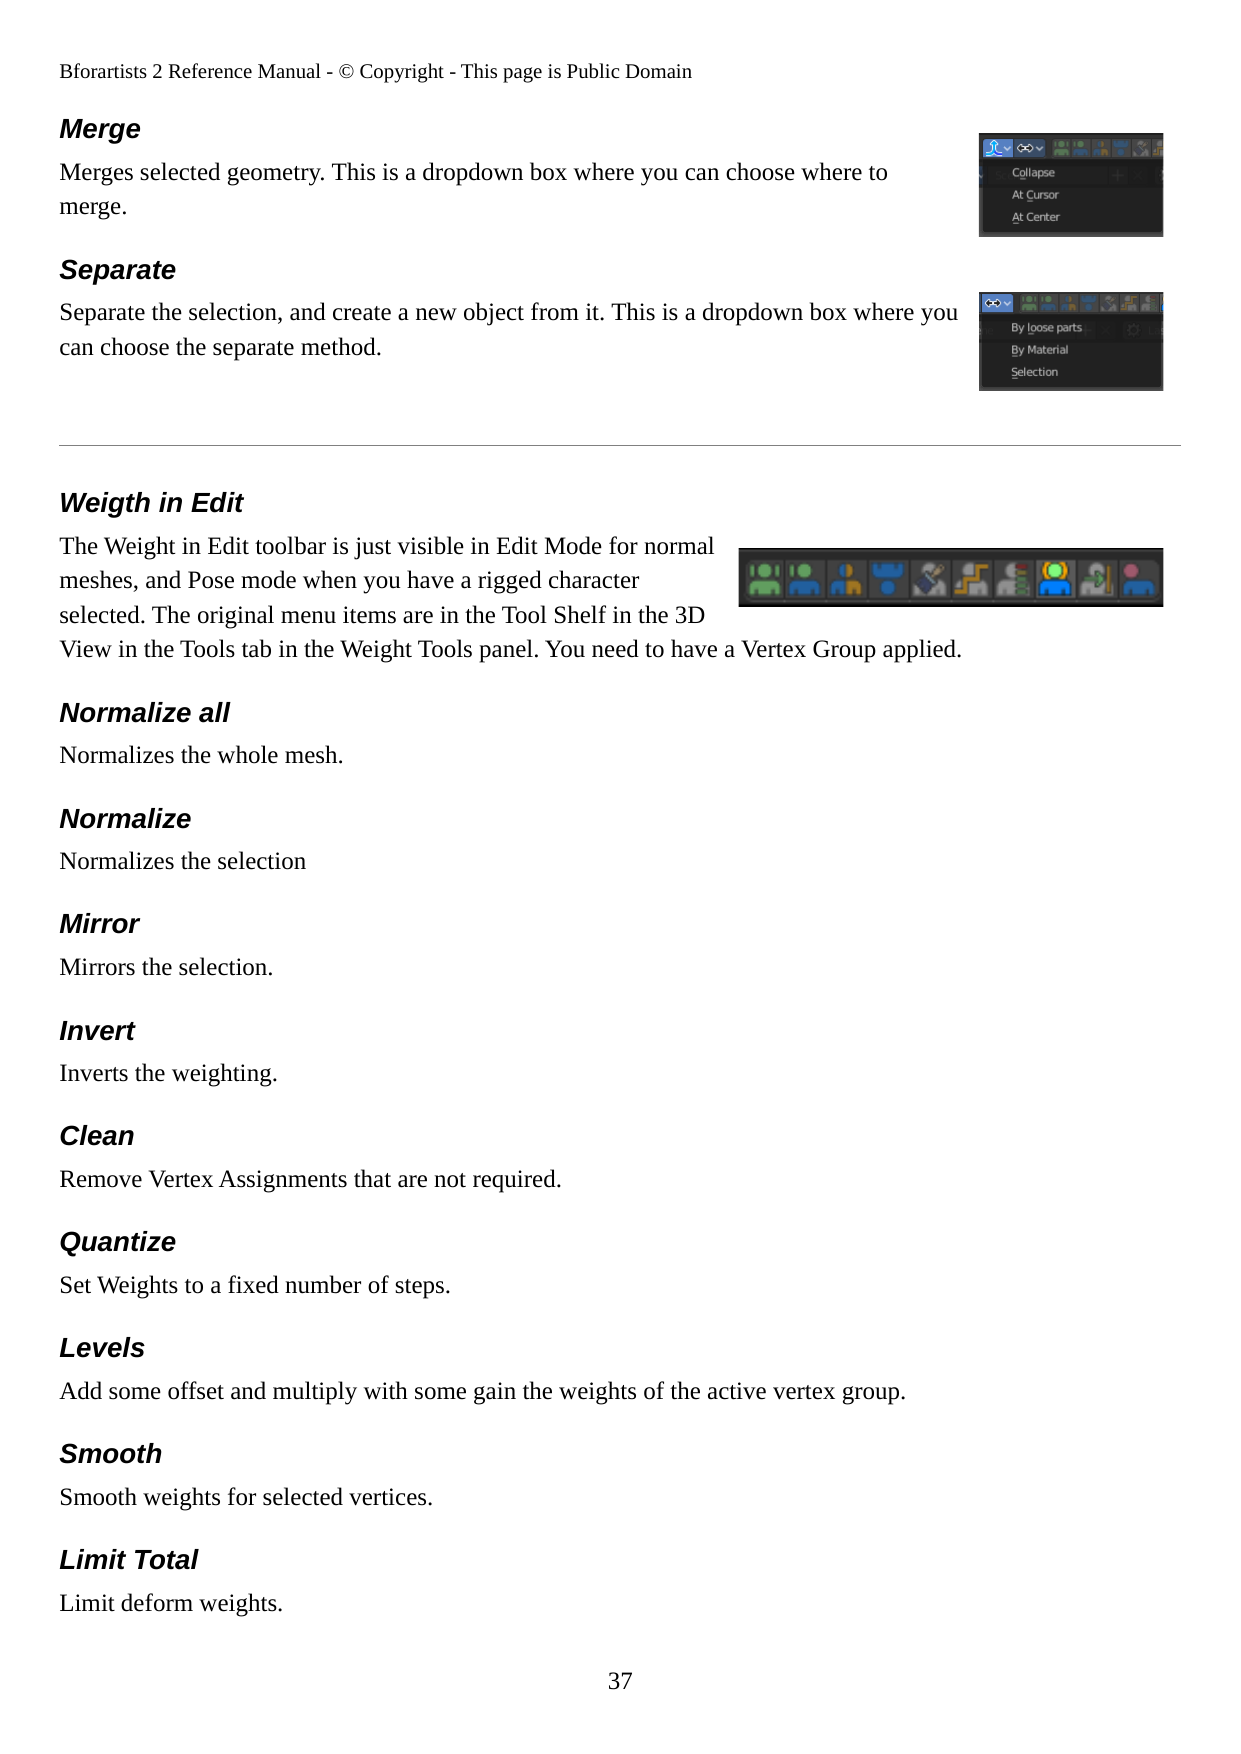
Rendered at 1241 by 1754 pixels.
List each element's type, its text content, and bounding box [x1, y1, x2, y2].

text The Weight in Edit toolbar is just visible in Edit Mode for normal meshes, and Pose mode when you have a rigged character selected. The original menu items are in the Tool Shelf in the 3D View in the Tools tab in the Weight Tools panel. You need to have a Vertex Group applied. [59, 531, 1181, 663]
text Normalizes the whole mesh. [59, 740, 1181, 769]
subtitle Clean [59, 1120, 1181, 1152]
subtitle Mirror [59, 908, 1181, 940]
subtitle Normalize [59, 802, 1181, 834]
picture [978, 133, 1164, 237]
text Normalizes the selection [59, 846, 1181, 875]
text Smooth weights for selected vertices. [59, 1482, 1181, 1511]
text Merges selected geometry. This is a dropdown box where you can choose where to merge. [59, 157, 978, 220]
text Add some offset and multiply with some gain the weights of the active vertex group. [59, 1376, 1181, 1405]
subtitle Limit Total [59, 1543, 1181, 1575]
text Set Weights to a fixed number of steps. [59, 1270, 1181, 1299]
subtitle Levels [59, 1332, 1181, 1363]
text Remove Vertex Assignments that are not required. [59, 1164, 1181, 1193]
picture [979, 292, 1164, 391]
subtitle Quantize [59, 1226, 1181, 1258]
text Limit deform weights. [59, 1588, 1181, 1617]
text Separate the selection, and create a new object from it. This is a dropdown box where you can choose the separate method. [59, 297, 979, 361]
subtitle Merge [59, 113, 1181, 144]
subtitle Separate [59, 253, 1181, 285]
subtitle Weigth in Edit [59, 487, 1181, 518]
subtitle Invert [59, 1014, 1181, 1046]
text Mirrors the selection. [59, 952, 1181, 981]
subtitle Smooth [59, 1438, 1181, 1469]
subtitle Normalize all [59, 696, 1181, 728]
picture [738, 548, 1164, 607]
text Inverts the weighting. [59, 1058, 1181, 1087]
